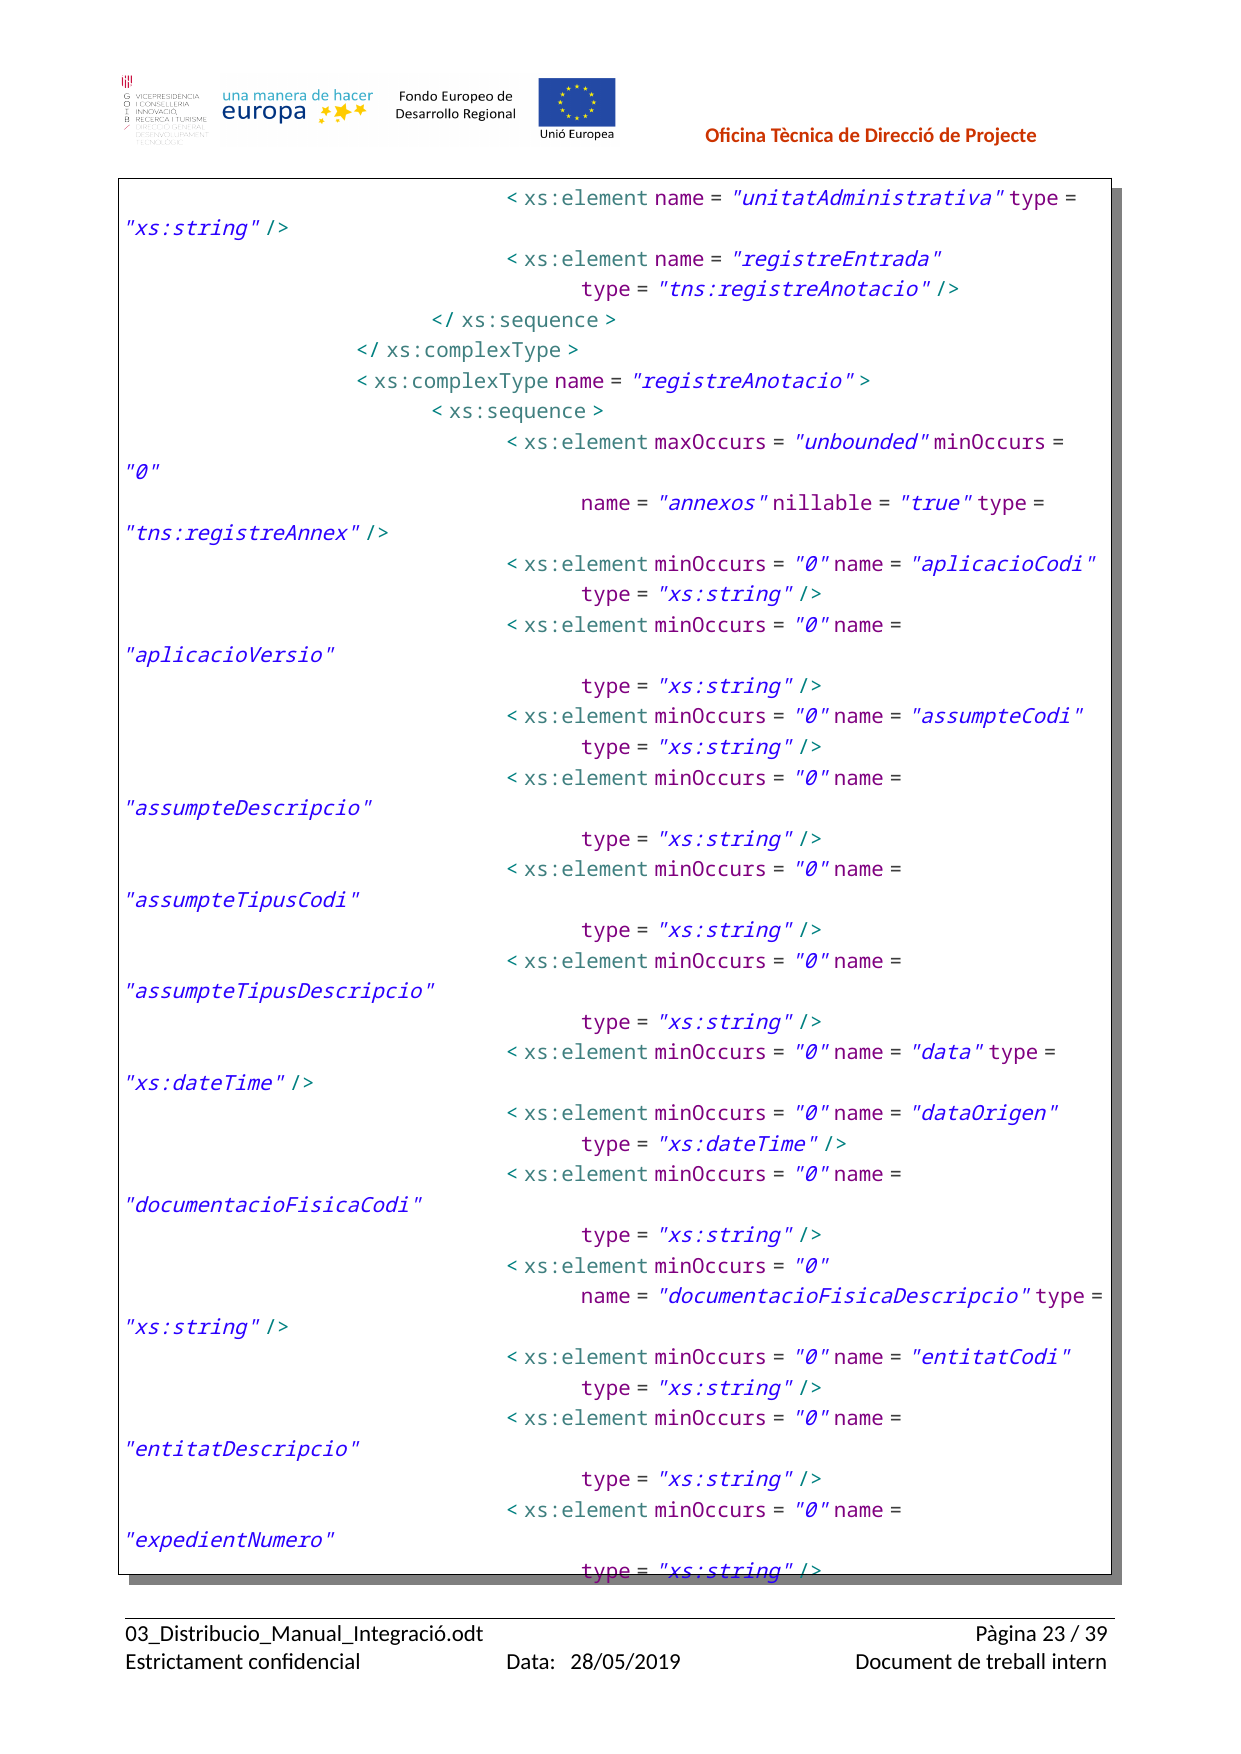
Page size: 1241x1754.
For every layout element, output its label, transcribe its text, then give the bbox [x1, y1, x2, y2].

text < xs:element minOccurs = "0" name = "data" type = "xs:dateTime" /> [119, 1032, 1111, 1093]
text type = "tns:registreAnotacio" /> [119, 269, 1111, 300]
text < xs:element minOccurs = "0" name = "assumpteTipusCodi" [119, 849, 1111, 910]
text < xs:element minOccurs = "0" name = "documentacioFisicaCodi" [119, 1154, 1111, 1215]
text type = "xs:string" /> [119, 1459, 1111, 1490]
text < xs:element minOccurs = "0" name = "expedientNumero" [119, 1490, 1111, 1551]
text </ xs:complexType > [119, 330, 1111, 361]
text < xs:element minOccurs = "0" name = "entitatDescripcio" [119, 1398, 1111, 1459]
text < xs:element minOccurs = "0" name = "dataOrigen" [119, 1093, 1111, 1124]
text < xs:element minOccurs = "0" name = "assumpteCodi" [119, 697, 1111, 727]
picture [219, 73, 621, 147]
text type = "xs:dateTime" /> [119, 1124, 1111, 1154]
text type = "xs:string" /> [119, 1551, 1111, 1574]
text < xs:element minOccurs = "0" name = "assumpteDescripcio" [119, 758, 1111, 819]
text type = "xs:string" /> [119, 1368, 1111, 1398]
text type = "xs:string" /> [119, 910, 1111, 941]
text < xs:element name = "registreEntrada" [119, 239, 1111, 269]
text type = "xs:string" /> [119, 727, 1111, 758]
text < xs:element maxOccurs = "unbounded" minOccurs = "0" [119, 422, 1111, 483]
text type = "xs:string" /> [119, 666, 1111, 697]
text < xs:element minOccurs = "0" name = "assumpteTipusDescripcio" [119, 941, 1111, 1002]
text type = "xs:string" /> [119, 1002, 1111, 1032]
text < xs:sequence > [119, 391, 1111, 422]
text < xs:element minOccurs = "0" name = "entitatCodi" [119, 1337, 1111, 1368]
text < xs:element minOccurs = "0" name = "aplicacioCodi" [119, 544, 1111, 574]
text name = "documentacioFisicaDescripcio" type = "xs:string" /> [119, 1276, 1111, 1337]
text </ xs:sequence > [119, 300, 1111, 330]
text type = "xs:string" /> [119, 819, 1111, 849]
text name = "annexos" nillable = "true" type = "tns:registreAnnex" /> [119, 483, 1111, 544]
text < xs:element minOccurs = "0" [119, 1246, 1111, 1276]
text < xs:element minOccurs = "0" name = "aplicacioVersio" [119, 605, 1111, 666]
text < xs:complexType name = "registreAnotacio" > [119, 361, 1111, 391]
text type = "xs:string" /> [119, 574, 1111, 605]
text < xs:element name = "unitatAdministrativa" type = "xs:string" /> [119, 179, 1111, 239]
picture [118, 73, 213, 147]
text type = "xs:string" /> [119, 1215, 1111, 1246]
